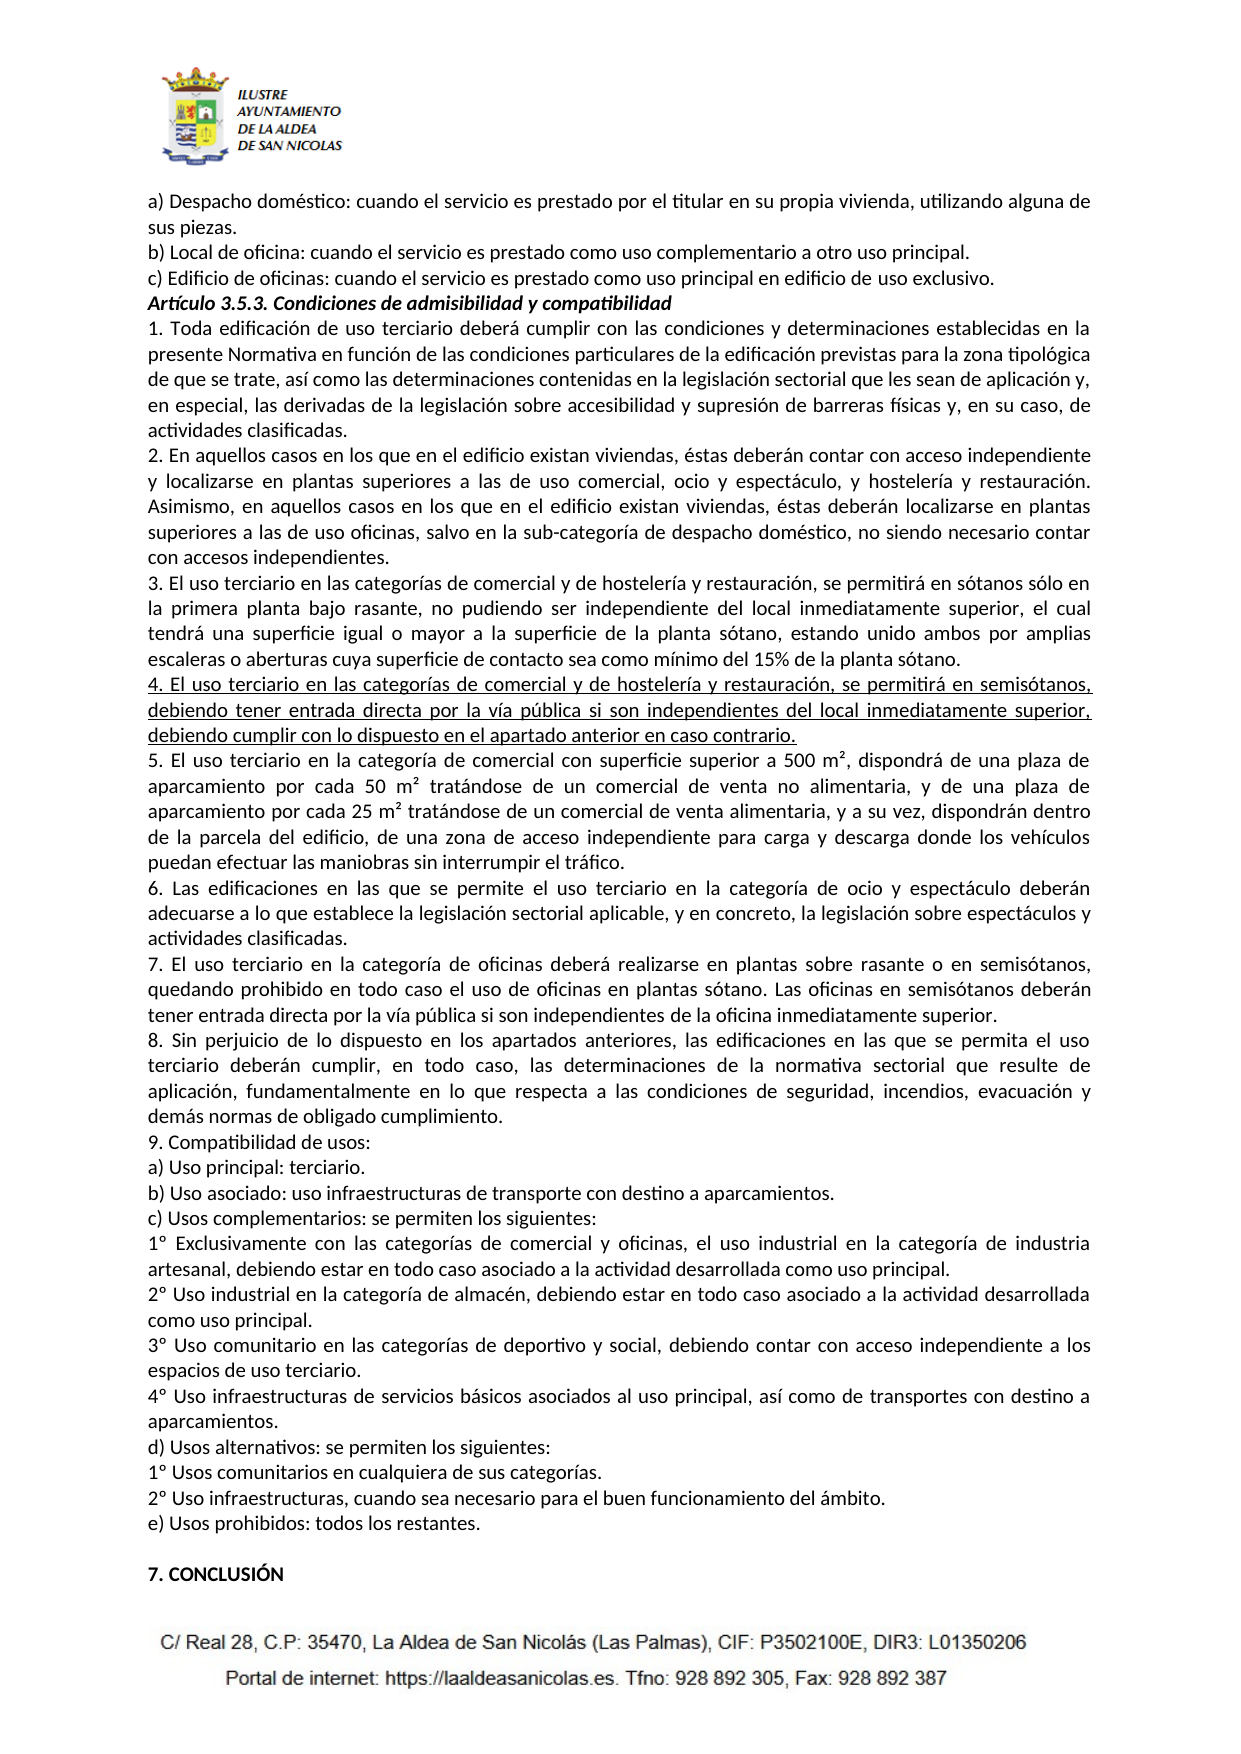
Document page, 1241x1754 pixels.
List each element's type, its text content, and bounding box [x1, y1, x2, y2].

text e) Usos prohibidos: todos los restantes. [148, 1510, 1093, 1536]
text 3º Uso comunitario en las categorías de deportivo y social, debiendo contar con acceso independiente a los espacios de uso terciario. [148, 1332, 1093, 1383]
text 7. CONCLUSIÓN [148, 1561, 1093, 1586]
text 9. Compatibilidad de usos: [148, 1129, 1093, 1154]
text 3. El uso terciario en las categorías de comercial y de hostelería y restauración, se permitirá en sótanos sólo en la primera planta bajo rasante, no pudiendo ser independiente del local inmediatamente superior, el cual tendrá una superficie igual o mayor a la superficie de la planta sótano, estando unido ambos por amplias escaleras o aberturas cuya superficie de contacto sea como mínimo del 15% de la planta sótano. [148, 570, 1093, 671]
text 5. El uso terciario en la categoría de comercial con superficie superior a 500 m², dispondrá de una plaza de aparcamiento por cada 50 m² tratándose de un comercial de venta no alimentaria, y de una plaza de aparcamiento por cada 25 m² tratándose de un comercial de venta alimentaria, y a su vez, dispondrán dentro de la parcela del edificio, de una zona de acceso independiente para carga y descarga donde los vehículos puedan efectuar las maniobras sin interrumpir el tráfico. [148, 748, 1093, 875]
picture [148, 1626, 1034, 1694]
text c) Edificio de oficinas: cuando el servicio es prestado como uso principal en edificio de uso exclusivo. [148, 265, 1093, 290]
text 1º Exclusivamente con las categorías de comercial y oficinas, el uso industrial en la categoría de industria artesanal, debiendo estar en todo caso asociado a la actividad desarrollada como uso principal. [148, 1231, 1093, 1281]
text 1. Toda edificación de uso terciario deberá cumplir con las condiciones y determinaciones establecidas en la presente Normativa en función de las condiciones particulares de la edificación previstas para la zona tipológica de que se trate, así como las determinaciones contenidas en la legislación sectorial que les sean de aplicación y, en especial, las derivadas de la legislación sobre accesibilidad y supresión de barreras físicas y, en su caso, de actividades clasificadas. [148, 316, 1093, 443]
text debiendo tener entrada directa por la vía pública si son independientes del local inmediatamente superior, debiendo cumplir con lo dispuesto en el apartado anterior en caso contrario. [148, 694, 1093, 748]
text b) Local de oficina: cuando el servicio es prestado como uso complementario a otro uso principal. [148, 239, 1093, 265]
text 4º Uso infraestructuras de servicios básicos asociados al uso principal, así como de transportes con destino a aparcamientos. [148, 1383, 1093, 1434]
picture [148, 59, 358, 173]
text 6. Las edificaciones en las que se permite el uso terciario en la categoría de ocio y espectáculo deberán adecuarse a lo que establece la legislación sectorial aplicable, y en concreto, la legislación sobre espectáculos y actividades clasificadas. [148, 875, 1093, 951]
text b) Uso asociado: uso infraestructuras de transporte con destino a aparcamientos. [148, 1180, 1093, 1205]
text 2. En aquellos casos en los que en el edificio existan viviendas, éstas deberán contar con acceso independiente y localizarse en plantas superiores a las de uso comercial, ocio y espectáculo, y hostelería y restauración. Asimismo, en aquellos casos en los que en el edificio existan viviendas, éstas deberán localizarse en plantas superiores a las de uso oficinas, salvo en la sub-categoría de despacho doméstico, no siendo necesario contar con accesos independientes. [148, 443, 1093, 570]
text Artículo 3.5.3. Condiciones de admisibilidad y compatibilidad [148, 290, 1093, 316]
text 1º Usos comunitarios en cualquiera de sus categorías. [148, 1459, 1093, 1485]
text 4. El uso terciario en las categorías de comercial y de hostelería y restauración, se permitirá en semisótanos, [148, 671, 1093, 693]
text 8. Sin perjuicio de lo dispuesto en los apartados anteriores, las edificaciones en las que se permita el uso terciario deberán cumplir, en todo caso, las determinaciones de la normativa sectorial que resulte de aplicación, fundamentalmente en lo que respecta a las condiciones de seguridad, incendios, evacuación y demás normas de obligado cumplimiento. [148, 1027, 1093, 1129]
text a) Uso principal: terciario. [148, 1154, 1093, 1180]
text 2º Uso infraestructuras, cuando sea necesario para el buen funcionamiento del ámbito. [148, 1485, 1093, 1510]
text 7. El uso terciario en la categoría de oficinas deberá realizarse en plantas sobre rasante o en semisótanos, quedando prohibido en todo caso el uso de oficinas en plantas sótano. Las oficinas en semisótanos deberán tener entrada directa por la vía pública si son independientes de la oficina inmediatamente superior. [148, 951, 1093, 1027]
text c) Usos complementarios: se permiten los siguientes: [148, 1205, 1093, 1231]
text d) Usos alternativos: se permiten los siguientes: [148, 1434, 1093, 1459]
text a) Despacho doméstico: cuando el servicio es prestado por el titular en su propia vivienda, utilizando alguna de sus piezas. [148, 188, 1093, 239]
text 2º Uso industrial en la categoría de almacén, debiendo estar en todo caso asociado a la actividad desarrollada como uso principal. [148, 1281, 1093, 1332]
